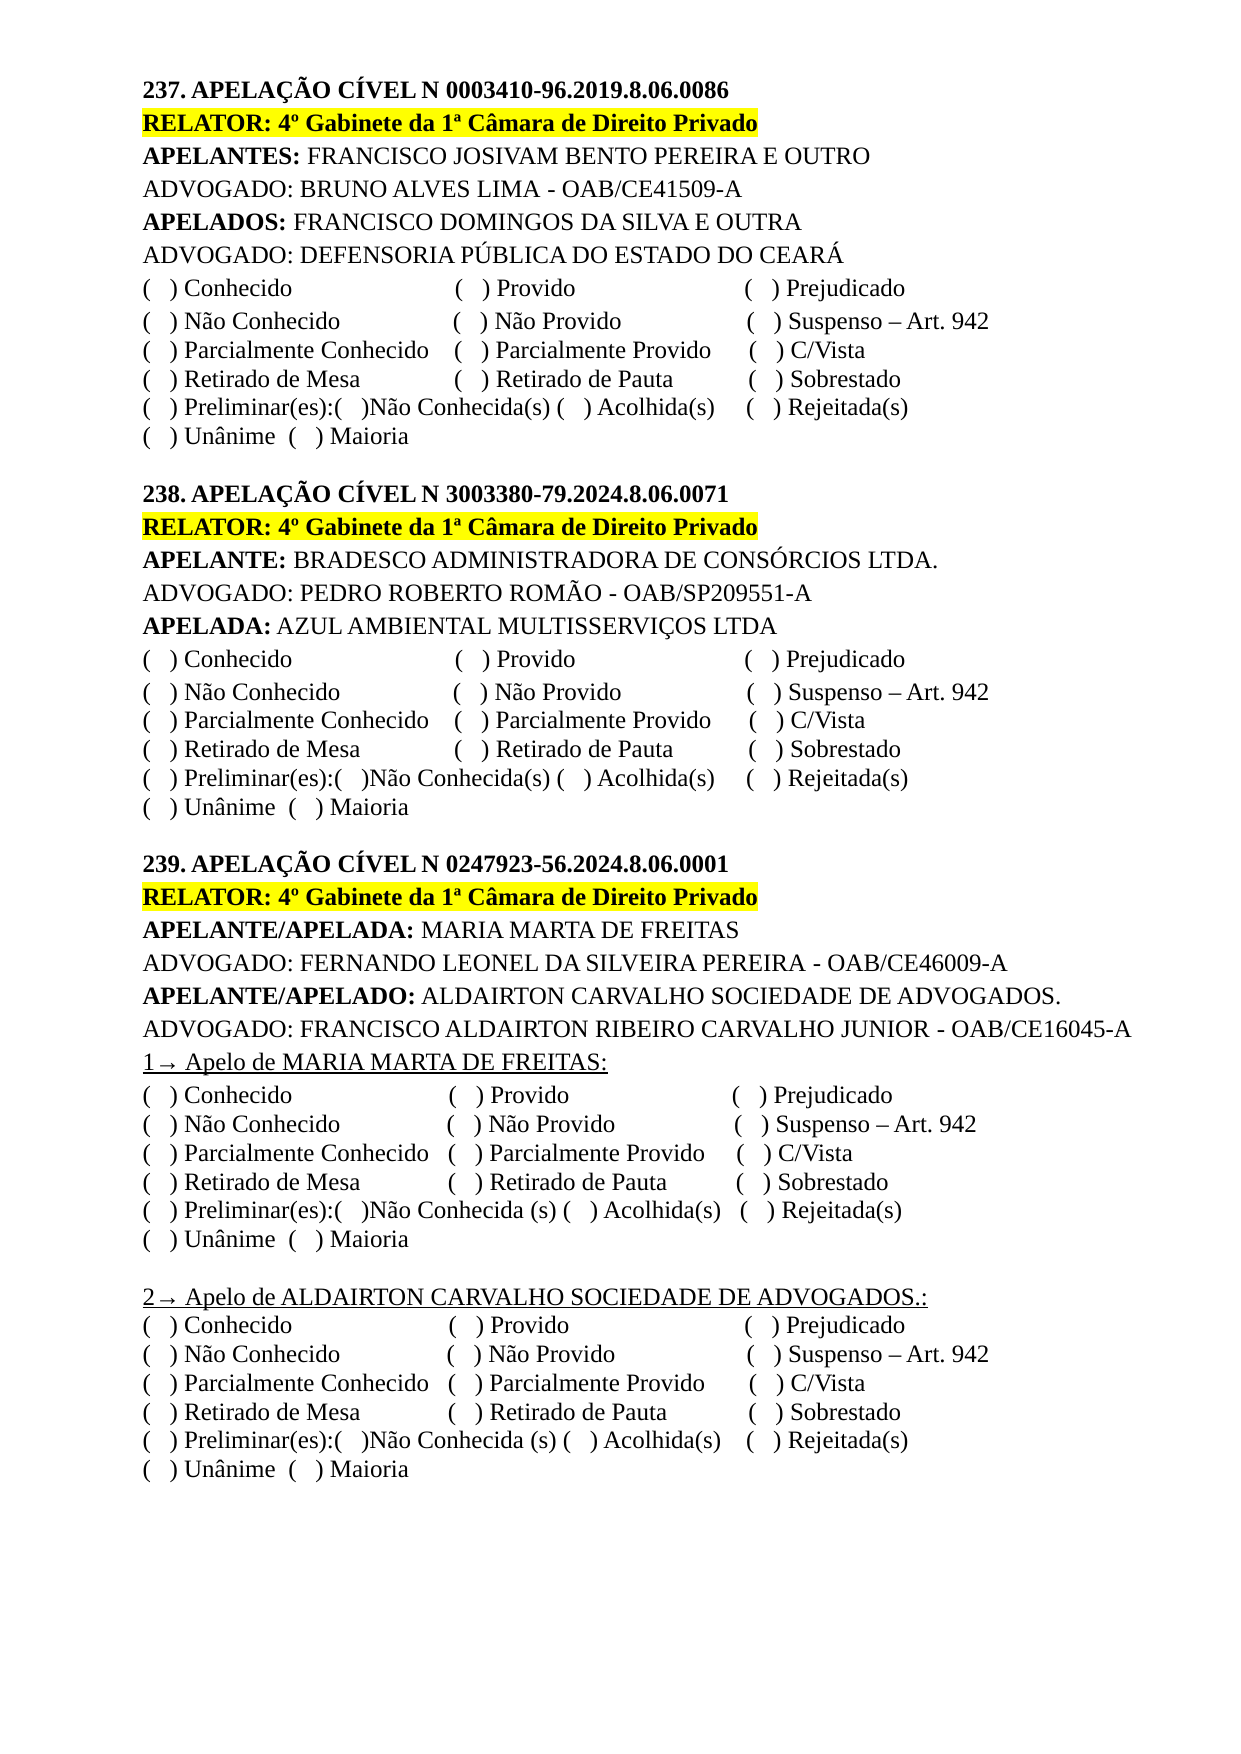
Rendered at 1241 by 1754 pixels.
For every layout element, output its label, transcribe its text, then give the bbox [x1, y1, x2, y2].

text ( ) Conhecido ( ) Provido ( ) Prejudicado [142, 1080, 1141, 1109]
text ( ) Parcialmente Conhecido ( ) Parcialmente Provido ( ) C/Vista [142, 1368, 1158, 1397]
text ( ) Preliminar(es):( )Não Conhecida (s) ( ) Acolhida(s) ( ) Rejeitada(s) [142, 1425, 1158, 1454]
text ( ) Preliminar(es):( )Não Conhecida (s) ( ) Acolhida(s) ( ) Rejeitada(s) [142, 1195, 1158, 1224]
text ( ) Conhecido ( ) Provido ( ) Prejudicado [142, 1310, 1141, 1339]
text ( ) Retirado de Mesa ( ) Retirado de Pauta ( ) Sobrestado [142, 1167, 1158, 1195]
text ( ) Preliminar(es):( )Não Conhecida(s) ( ) Acolhida(s) ( ) Rejeitada(s) [142, 763, 1158, 792]
text ( ) Retirado de Mesa ( ) Retirado de Pauta ( ) Sobrestado [142, 734, 1158, 763]
text ( ) Unânime ( ) Maioria [142, 792, 1158, 821]
text ( ) Preliminar(es):( )Não Conhecida(s) ( ) Acolhida(s) ( ) Rejeitada(s) [142, 392, 1158, 421]
text ( ) Unânime ( ) Maioria [142, 421, 1158, 450]
text ( ) Não Conhecido ( ) Não Provido ( ) Suspenso – Art. 942 [142, 306, 1158, 335]
text ( ) Retirado de Mesa ( ) Retirado de Pauta ( ) Sobrestado [142, 364, 1158, 392]
text 237. APELAÇÃO CÍVEL N 0003410-96.2019.8.06.0086 RELATOR: 4º Gabinete da 1ª Câmara de Direito Privado APELANTES: FRANCISCO JOSIVAM BENTO PEREIRA E OUTRO ADVOGADO: BRUNO ALVES LIMA - OAB/CE41509-A APELADOS: FRANCISCO DOMINGOS DA SILVA E OUTRA ADVOGADO: DEFENSORIA PÚBLICA DO ESTADO DO CEARÁ ( ) Conhecido ( ) Provido ( ) Prejudicado [142, 75, 1141, 302]
text 238. APELAÇÃO CÍVEL N 3003380-79.2024.8.06.0071 RELATOR: 4º Gabinete da 1ª Câmara de Direito Privado APELANTE: BRADESCO ADMINISTRADORA DE CONSÓRCIOS LTDA. ADVOGADO: PEDRO ROBERTO ROMÃO - OAB/SP209551-A APELADA: AZUL AMBIENTAL MULTISSERVIÇOS LTDA ( ) Conhecido ( ) Provido ( ) Prejudicado [142, 479, 1141, 672]
text ( ) Parcialmente Conhecido ( ) Parcialmente Provido ( ) C/Vista [142, 335, 1158, 364]
text ( ) Não Conhecido ( ) Não Provido ( ) Suspenso – Art. 942 [142, 1339, 1158, 1368]
text ( ) Unânime ( ) Maioria [142, 1454, 1158, 1483]
text 2→ Apelo de ALDAIRTON CARVALHO SOCIEDADE DE ADVOGADOS.: [142, 1282, 1141, 1310]
text 239. APELAÇÃO CÍVEL N 0247923-56.2024.8.06.0001 RELATOR: 4º Gabinete da 1ª Câmara de Direito Privado APELANTE/APELADA: MARIA MARTA DE FREITAS ADVOGADO: FERNANDO LEONEL DA SILVEIRA PEREIRA - OAB/CE46009-A APELANTE/APELADO: ALDAIRTON CARVALHO SOCIEDADE DE ADVOGADOS. ADVOGADO: FRANCISCO ALDAIRTON RIBEIRO CARVALHO JUNIOR - OAB/CE16045-A 1→ Apelo de MARIA MARTA DE FREITAS: [142, 849, 1141, 1076]
text ( ) Não Conhecido ( ) Não Provido ( ) Suspenso – Art. 942 [142, 677, 1158, 706]
text ( ) Retirado de Mesa ( ) Retirado de Pauta ( ) Sobrestado [142, 1397, 1158, 1425]
text ( ) Unânime ( ) Maioria [142, 1224, 1158, 1253]
text ( ) Parcialmente Conhecido ( ) Parcialmente Provido ( ) C/Vista [142, 706, 1158, 734]
text ( ) Não Conhecido ( ) Não Provido ( ) Suspenso – Art. 942 [142, 1109, 1158, 1138]
text ( ) Parcialmente Conhecido ( ) Parcialmente Provido ( ) C/Vista [142, 1138, 1158, 1167]
